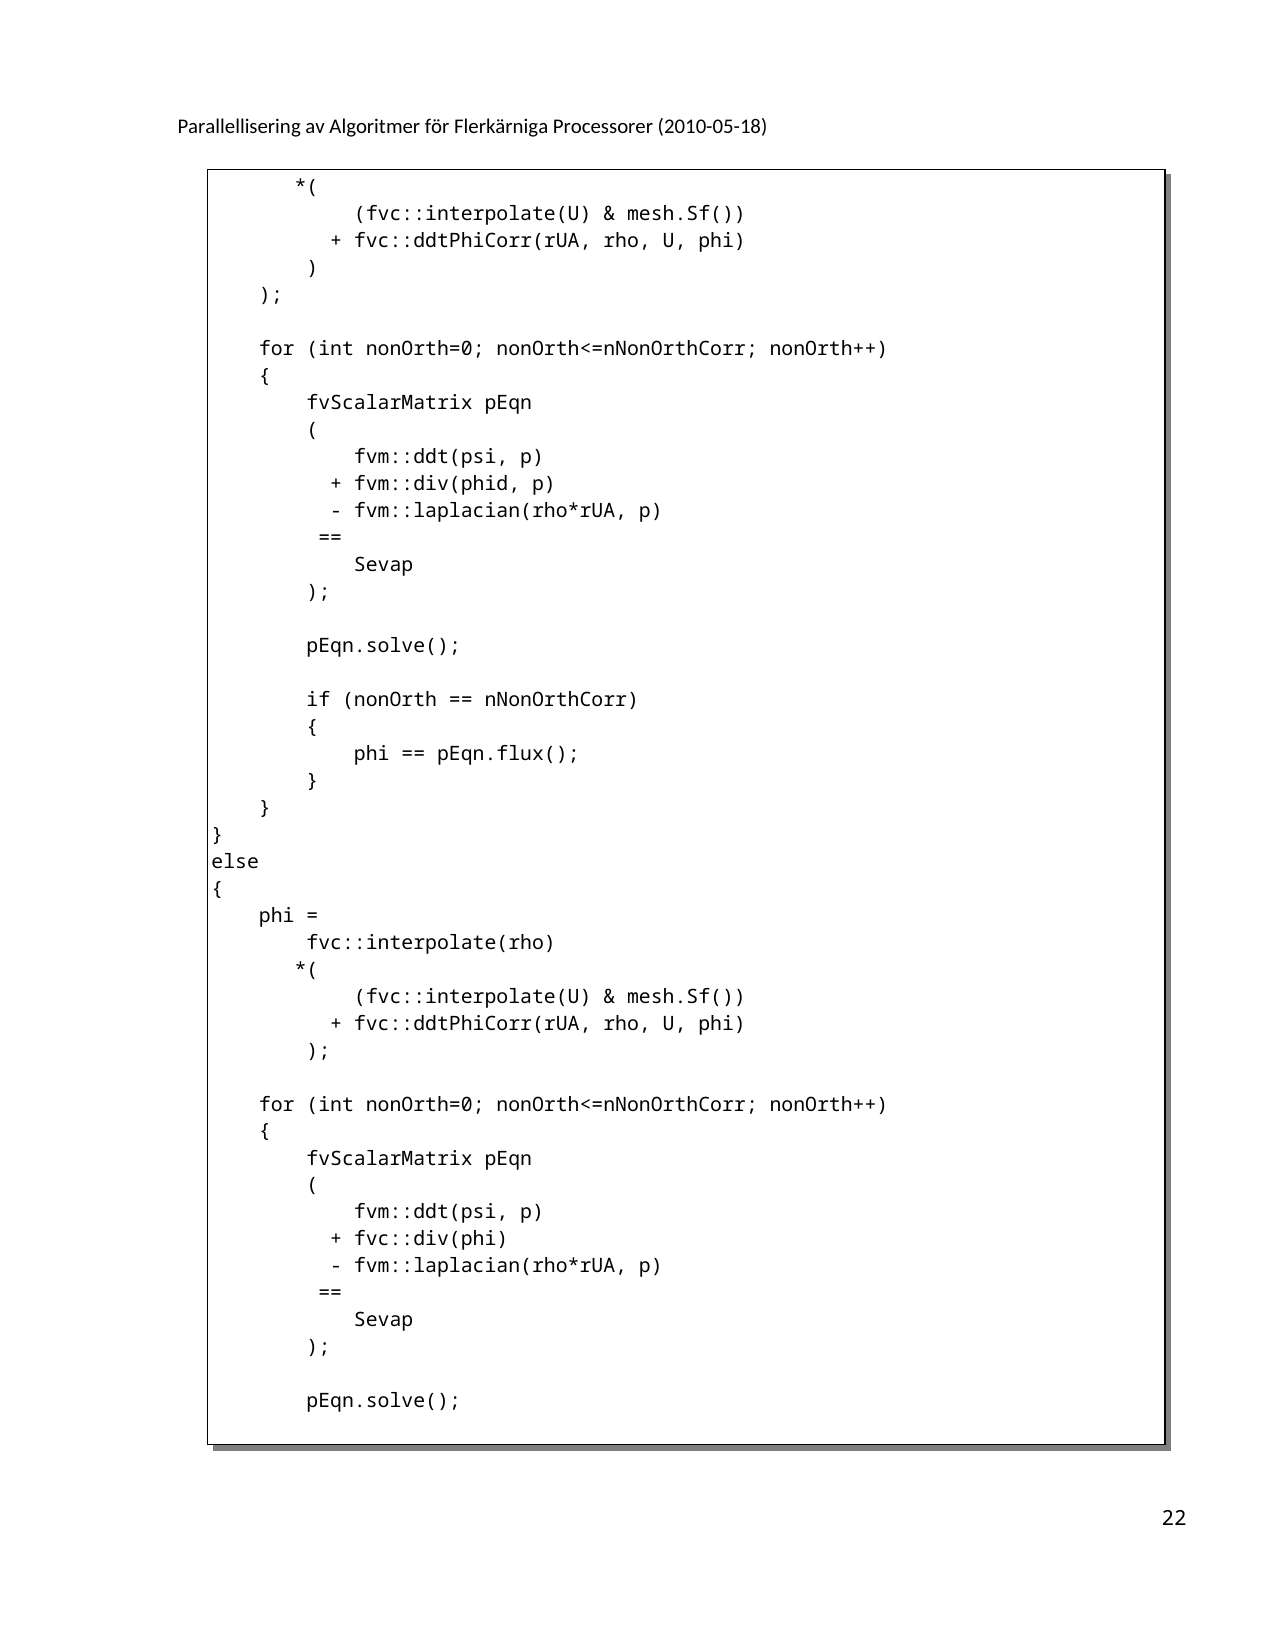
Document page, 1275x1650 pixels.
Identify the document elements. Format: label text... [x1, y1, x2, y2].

text - fvm::laplacian(rho*rUA, p) [208, 492, 1164, 519]
text (fvc::interpolate(U) & mesh.Sf()) [208, 978, 1164, 1005]
text + fvc::div(phi) [208, 1221, 1164, 1248]
text Sevap [208, 546, 1164, 573]
text ); [208, 276, 1164, 307]
text else [208, 843, 1164, 870]
text == [208, 519, 1164, 546]
text ( [208, 1167, 1164, 1194]
text - fvm::laplacian(rho*rUA, p) [208, 1248, 1164, 1274]
text { [208, 1113, 1164, 1140]
text fvc::interpolate(rho) [208, 924, 1164, 951]
text } [208, 762, 1164, 789]
text } [208, 816, 1164, 843]
text phi == pEqn.flux(); [208, 735, 1164, 762]
text ); [208, 1032, 1164, 1063]
text + fvm::div(phid, p) [208, 465, 1164, 492]
text { [208, 357, 1164, 384]
text for (int nonOrth=0; nonOrth<=nNonOrthCorr; nonOrth++) [208, 330, 1164, 357]
text ); [208, 573, 1164, 604]
text ); [208, 1328, 1164, 1359]
text fvm::ddt(psi, p) [208, 438, 1164, 465]
text == [208, 1274, 1164, 1302]
text fvScalarMatrix pEqn [208, 384, 1164, 411]
text + fvc::ddtPhiCorr(rUA, rho, U, phi) [208, 1005, 1164, 1032]
text *( [208, 951, 1164, 978]
text Sevap [208, 1302, 1164, 1328]
text ( [208, 411, 1164, 438]
text fvScalarMatrix pEqn [208, 1140, 1164, 1167]
text (fvc::interpolate(U) & mesh.Sf()) [208, 195, 1164, 222]
text phi = [208, 897, 1164, 924]
text { [208, 870, 1164, 897]
text pEqn.solve(); [208, 1382, 1164, 1413]
text *( [208, 170, 1164, 195]
text fvm::ddt(psi, p) [208, 1194, 1164, 1221]
text for (int nonOrth=0; nonOrth<=nNonOrthCorr; nonOrth++) [208, 1086, 1164, 1113]
text } [208, 789, 1164, 816]
text if (nonOrth == nNonOrthCorr) [208, 681, 1164, 708]
text { [208, 708, 1164, 735]
text + fvc::ddtPhiCorr(rUA, rho, U, phi) [208, 222, 1164, 249]
text pEqn.solve(); [208, 627, 1164, 658]
text ) [208, 249, 1164, 276]
